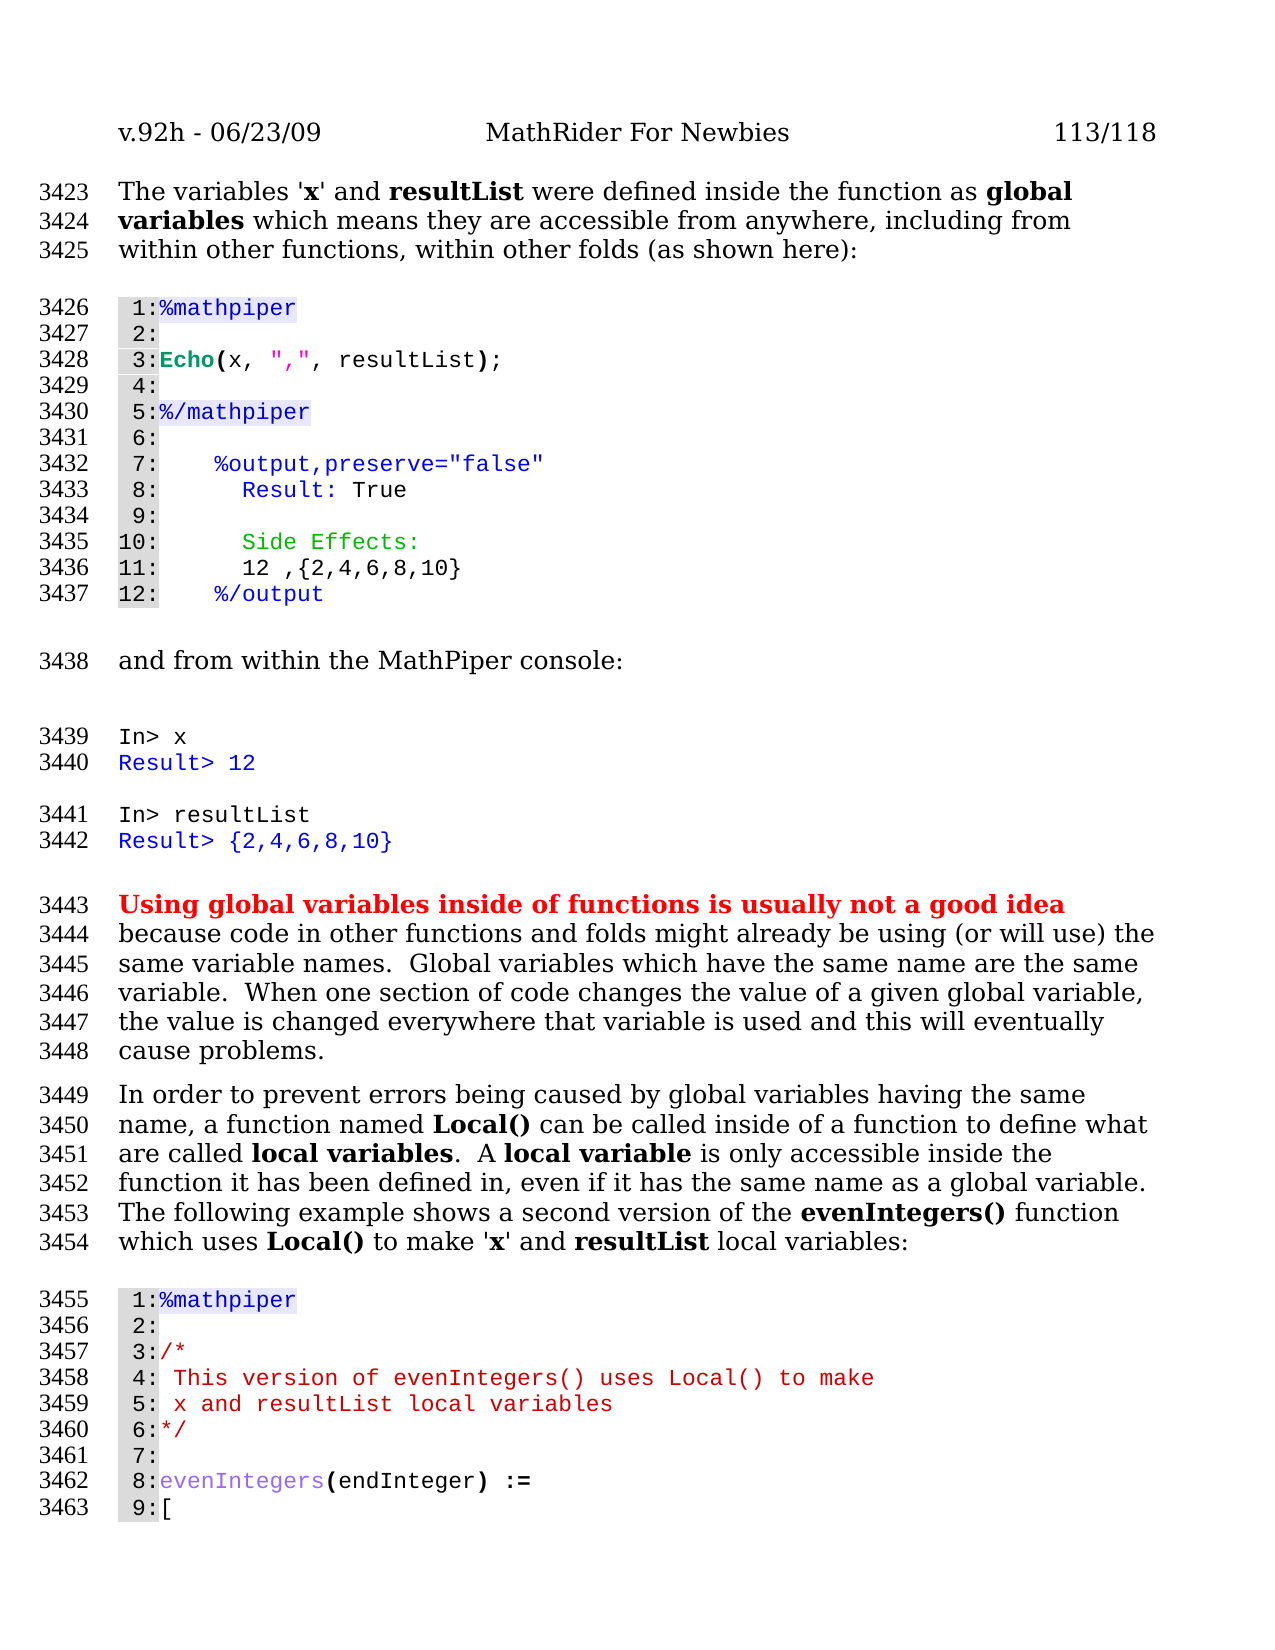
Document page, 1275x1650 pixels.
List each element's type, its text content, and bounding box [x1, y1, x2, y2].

text 11: 12 ,{2,4,6,8,10} [118, 556, 1157, 582]
text 7: %output,preserve="false" [118, 452, 1157, 478]
text 5: x and resultList local variables [118, 1392, 1157, 1418]
text 5:%/mathpiper [118, 400, 1157, 426]
text 4: [118, 374, 1157, 400]
text 10: Side Effects: [118, 530, 1157, 556]
text 9: [118, 504, 1157, 530]
text In> resultList [118, 803, 1157, 829]
text 2: [118, 323, 1157, 348]
text 3:/* [118, 1340, 1157, 1366]
text 6: [118, 426, 1157, 452]
text Result> {2,4,6,8,10} [118, 829, 1157, 855]
text 4: This version of evenIntegers() uses Local() to make [118, 1366, 1157, 1392]
text 7: [118, 1444, 1157, 1470]
text 9:[ [118, 1496, 1157, 1522]
text The variables 'x' and resultList were defined inside the function as global variables which means they are accessible from anywhere, including from within other functions, within other folds (as shown here): [118, 177, 1157, 265]
text Using global variables inside of functions is usually not a good idea because code in other functions and folds might already be using (or will use) the same variable names. Global variables which have the same name are the same variable. When one section of code changes the value of a given global variable, the value is changed everywhere that variable is used and this will eventually cause problems. [118, 890, 1157, 1066]
text Result> 12 [118, 752, 1157, 778]
text 3:Echo(x, ",", resultList); [118, 348, 1157, 374]
text 1:%mathpiper [118, 297, 1157, 323]
text In> x [118, 726, 1157, 752]
text In order to prevent errors being caused by global variables having the same name, a function named Local() can be called inside of a function to define what are called local variables. A local variable is only accessible inside the function it has been defined in, even if it has the same name as a global variable. The following example shows a second version of the evenIntegers() function which uses Local() to make 'x' and resultList local variables: [118, 1081, 1157, 1256]
text and from within the MathPiper console: [118, 646, 1157, 676]
text 8: Result: True [118, 478, 1157, 504]
text 6:*/ [118, 1418, 1157, 1444]
text 1:%mathpiper [118, 1288, 1157, 1314]
text 12: %/output [118, 582, 1157, 608]
text 8:evenIntegers(endInteger) := [118, 1470, 1157, 1496]
text 2: [118, 1314, 1157, 1340]
